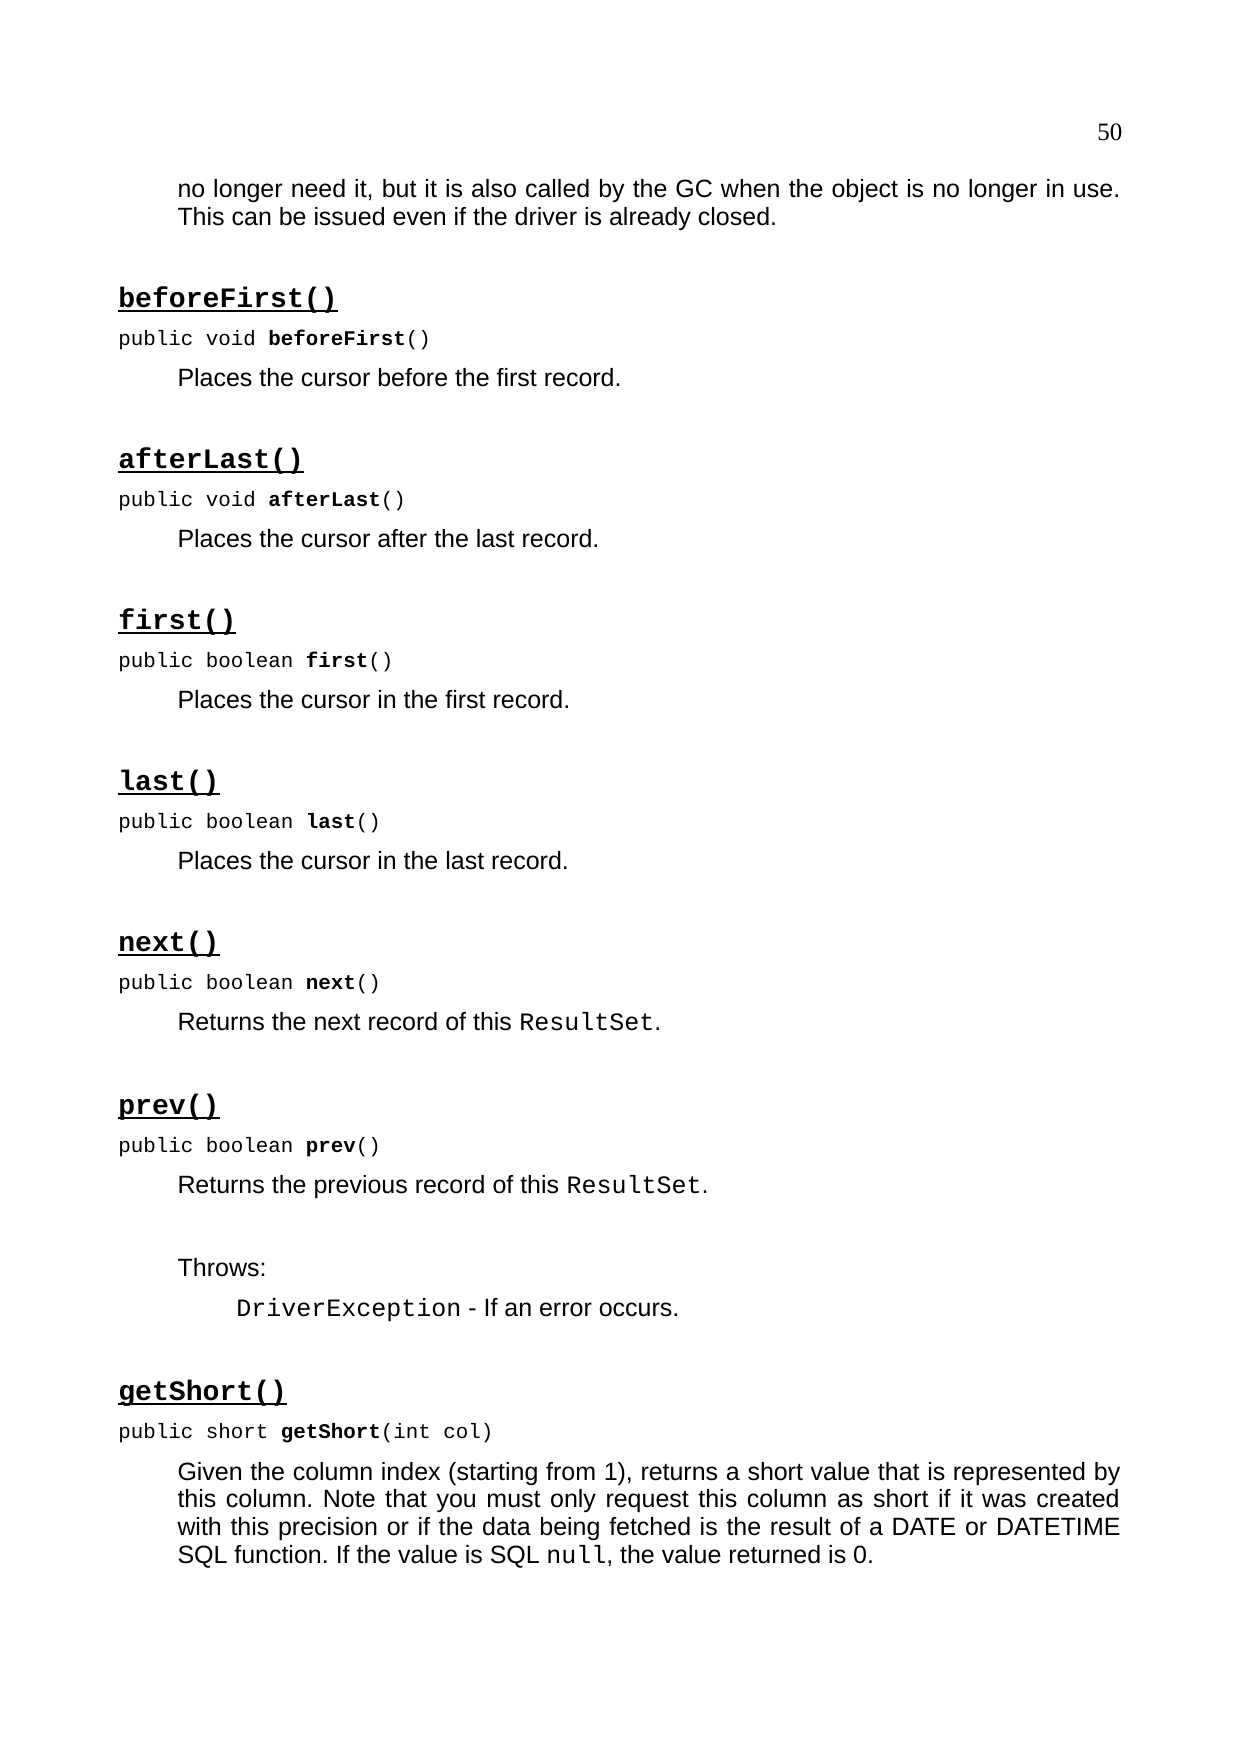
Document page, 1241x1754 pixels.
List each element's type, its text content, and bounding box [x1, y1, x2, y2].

text public short getShort(int col) [118, 1421, 1122, 1445]
text public boolean first() [118, 650, 1122, 674]
subtitle beforeFirst() [118, 284, 1122, 316]
list Returns the previous record of this ResultSet. [177, 1171, 1122, 1201]
list Returns the next record of this ResultSet. [177, 1008, 1122, 1038]
list DriverException - If an error occurs. [236, 1294, 1122, 1324]
list Places the cursor in the first record. [177, 686, 1122, 714]
text public void afterLast() [118, 489, 1122, 513]
subtitle afterLast() [118, 445, 1122, 477]
subtitle last() [118, 767, 1122, 798]
subtitle next() [118, 928, 1122, 959]
list Given the column index (starting from 1), returns a short value that is represented by this column. Note that you must only request this column as short if it was created with this precision or if the data being fetched is the result of a DATE or DATETIME SQL function. If the value is SQL null, the value returned is 0. [177, 1457, 1122, 1571]
text public boolean last() [118, 811, 1122, 834]
list Places the cursor before the first record. [177, 364, 1122, 392]
text public boolean next() [118, 972, 1122, 996]
list Places the cursor after the last record. [177, 525, 1122, 553]
text public void beforeFirst() [118, 328, 1122, 352]
list no longer need it, but it is also called by the GC when the object is no longer in use. This can be issued even if the driver is already closed. [177, 175, 1122, 231]
text public boolean prev() [118, 1135, 1122, 1159]
list Places the cursor in the last record. [177, 847, 1122, 875]
subtitle getShort() [118, 1377, 1122, 1409]
subtitle first() [118, 606, 1122, 638]
text Throws: [118, 1254, 1122, 1282]
subtitle prev() [118, 1091, 1122, 1123]
